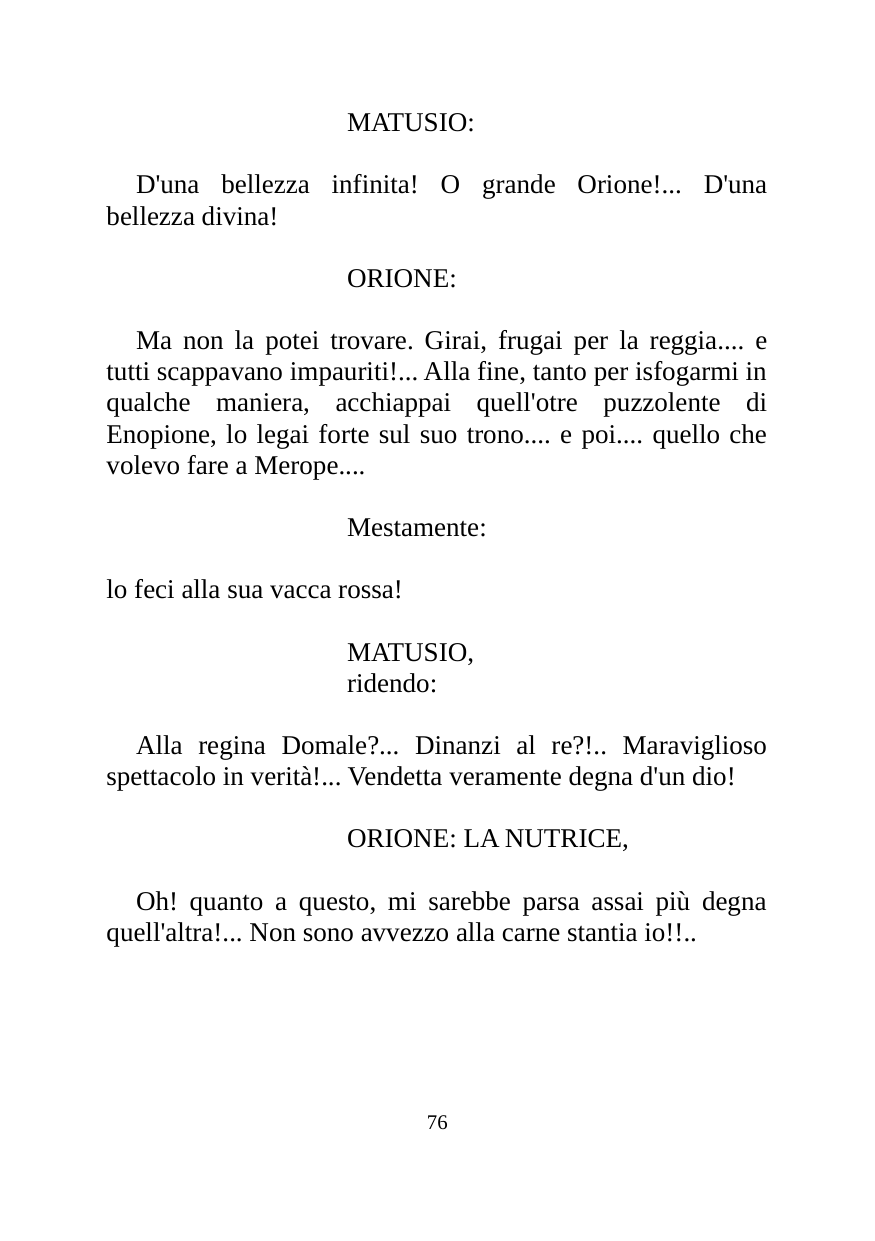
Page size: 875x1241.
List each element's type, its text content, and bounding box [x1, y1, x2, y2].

text MATUSIO, [347, 636, 768, 667]
text Mestamente: [347, 511, 768, 542]
text Alla regina Domale?... Dinanzi al re?!.. Maraviglioso spettacolo in verità!... Vendetta veramente degna d'un dio! [106, 729, 768, 791]
text D'una bellezza infinita! O grande Orione!... D'una bellezza divina! [106, 168, 768, 231]
text Ma non la potei trovare. Girai, frugai per la reggia.... e tutti scappavano impauriti!... Alla fine, tanto per isfogarmi in qualche maniera, acchiappai quell'otre puzzolente di Enopione, lo legai forte sul suo trono.... e poi.... quello che volevo fare a Merope.... [106, 324, 768, 480]
text MATUSIO: [347, 106, 768, 137]
text ORIONE: LA NUTRICE, [347, 823, 768, 854]
text ORIONE: [347, 262, 768, 293]
text lo feci alla sua vacca rossa! [106, 573, 768, 604]
text Oh! quanto a questo, mi sarebbe parsa assai più degna quell'altra!... Non sono avvezzo alla carne stantia io!!.. [106, 885, 768, 947]
text ridendo: [347, 667, 768, 698]
